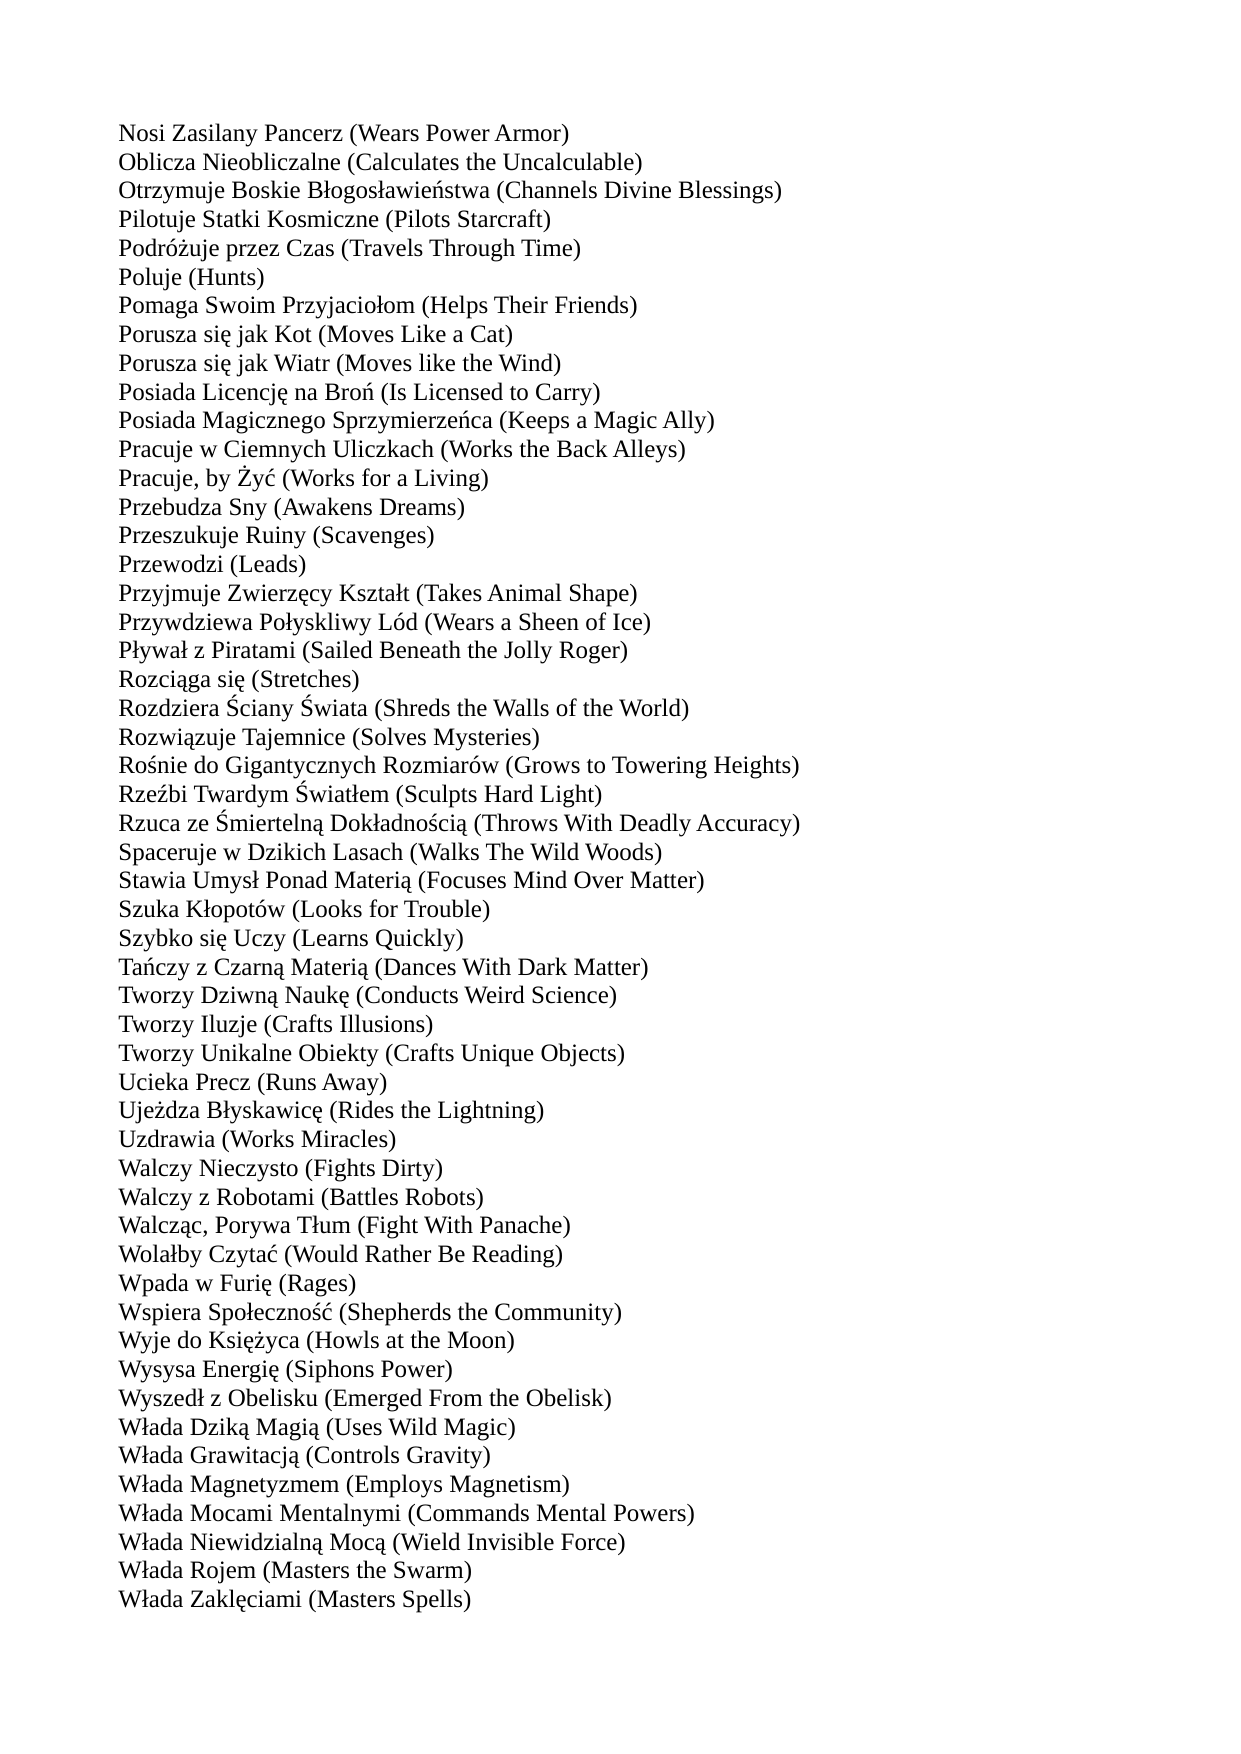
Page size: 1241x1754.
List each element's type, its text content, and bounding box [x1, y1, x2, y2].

text Przyjmuje Zwierzęcy Kształt (Takes Animal Shape) [118, 578, 1122, 607]
text Przywdziewa Połyskliwy Lód (Wears a Sheen of Ice) [118, 607, 1122, 636]
text Rośnie do Gigantycznych Rozmiarów (Grows to Towering Heights) [118, 751, 1122, 779]
text Oblicza Nieobliczalne (Calculates the Uncalculable) [118, 147, 1122, 176]
text Wpada w Furię (Rages) [118, 1268, 1122, 1297]
text Poluje (Hunts) [118, 262, 1122, 291]
text Rozciąga się (Stretches) [118, 664, 1122, 693]
text Szuka Kłopotów (Looks for Trouble) [118, 894, 1122, 923]
text Wysysa Energię (Siphons Power) [118, 1354, 1122, 1383]
text Posiada Magicznego Sprzymierzeńca (Keeps a Magic Ally) [118, 406, 1122, 434]
text Włada Magnetyzmem (Employs Magnetism) [118, 1469, 1122, 1498]
text Posiada Licencję na Broń (Is Licensed to Carry) [118, 377, 1122, 406]
text Włada Dziką Magią (Uses Wild Magic) [118, 1412, 1122, 1441]
text Pomaga Swoim Przyjaciołom (Helps Their Friends) [118, 291, 1122, 319]
text Włada Rojem (Masters the Swarm) [118, 1556, 1122, 1584]
text Spaceruje w Dzikich Lasach (Walks The Wild Woods) [118, 837, 1122, 866]
text Tworzy Unikalne Obiekty (Crafts Unique Objects) [118, 1038, 1122, 1067]
text Walczy z Robotami (Battles Robots) [118, 1182, 1122, 1211]
text Tworzy Dziwną Naukę (Conducts Weird Science) [118, 981, 1122, 1009]
text Podróżuje przez Czas (Travels Through Time) [118, 233, 1122, 262]
text Tworzy Iluzje (Crafts Illusions) [118, 1009, 1122, 1038]
text Ucieka Precz (Runs Away) [118, 1067, 1122, 1096]
text Nosi Zasilany Pancerz (Wears Power Armor) [118, 118, 1122, 147]
text Przewodzi (Leads) [118, 549, 1122, 578]
text Rzeźbi Twardym Światłem (Sculpts Hard Light) [118, 779, 1122, 808]
text Pracuje, by Żyć (Works for a Living) [118, 463, 1122, 492]
text Ujeżdza Błyskawicę (Rides the Lightning) [118, 1096, 1122, 1124]
text Przeszukuje Ruiny (Scavenges) [118, 521, 1122, 549]
text Rozdziera Ściany Świata (Shreds the Walls of the World) [118, 693, 1122, 722]
text Pływał z Piratami (Sailed Beneath the Jolly Roger) [118, 636, 1122, 664]
text Pilotuje Statki Kosmiczne (Pilots Starcraft) [118, 204, 1122, 233]
text Wolałby Czytać (Would Rather Be Reading) [118, 1239, 1122, 1268]
text Szybko się Uczy (Learns Quickly) [118, 923, 1122, 952]
text Przebudza Sny (Awakens Dreams) [118, 492, 1122, 521]
text Porusza się jak Wiatr (Moves like the Wind) [118, 348, 1122, 377]
text Włada Grawitacją (Controls Gravity) [118, 1441, 1122, 1469]
text Wyszedł z Obelisku (Emerged From the Obelisk) [118, 1383, 1122, 1412]
text Stawia Umysł Ponad Materią (Focuses Mind Over Matter) [118, 866, 1122, 894]
text Porusza się jak Kot (Moves Like a Cat) [118, 319, 1122, 348]
text Włada Niewidzialną Mocą (Wield Invisible Force) [118, 1527, 1122, 1556]
text Rozwiązuje Tajemnice (Solves Mysteries) [118, 722, 1122, 751]
text Uzdrawia (Works Miracles) [118, 1124, 1122, 1153]
text Walcząc, Porywa Tłum (Fight With Panache) [118, 1211, 1122, 1239]
text Wyje do Księżyca (Howls at the Moon) [118, 1326, 1122, 1354]
text Otrzymuje Boskie Błogosławieństwa (Channels Divine Blessings) [118, 176, 1122, 204]
text Włada Zaklęciami (Masters Spells) [118, 1584, 1122, 1613]
text Pracuje w Ciemnych Uliczkach (Works the Back Alleys) [118, 434, 1122, 463]
text Walczy Nieczysto (Fights Dirty) [118, 1153, 1122, 1182]
text Wspiera Społeczność (Shepherds the Community) [118, 1297, 1122, 1326]
text Tańczy z Czarną Materią (Dances With Dark Matter) [118, 952, 1122, 981]
text Rzuca ze Śmiertelną Dokładnością (Throws With Deadly Accuracy) [118, 808, 1122, 837]
text Włada Mocami Mentalnymi (Commands Mental Powers) [118, 1498, 1122, 1527]
